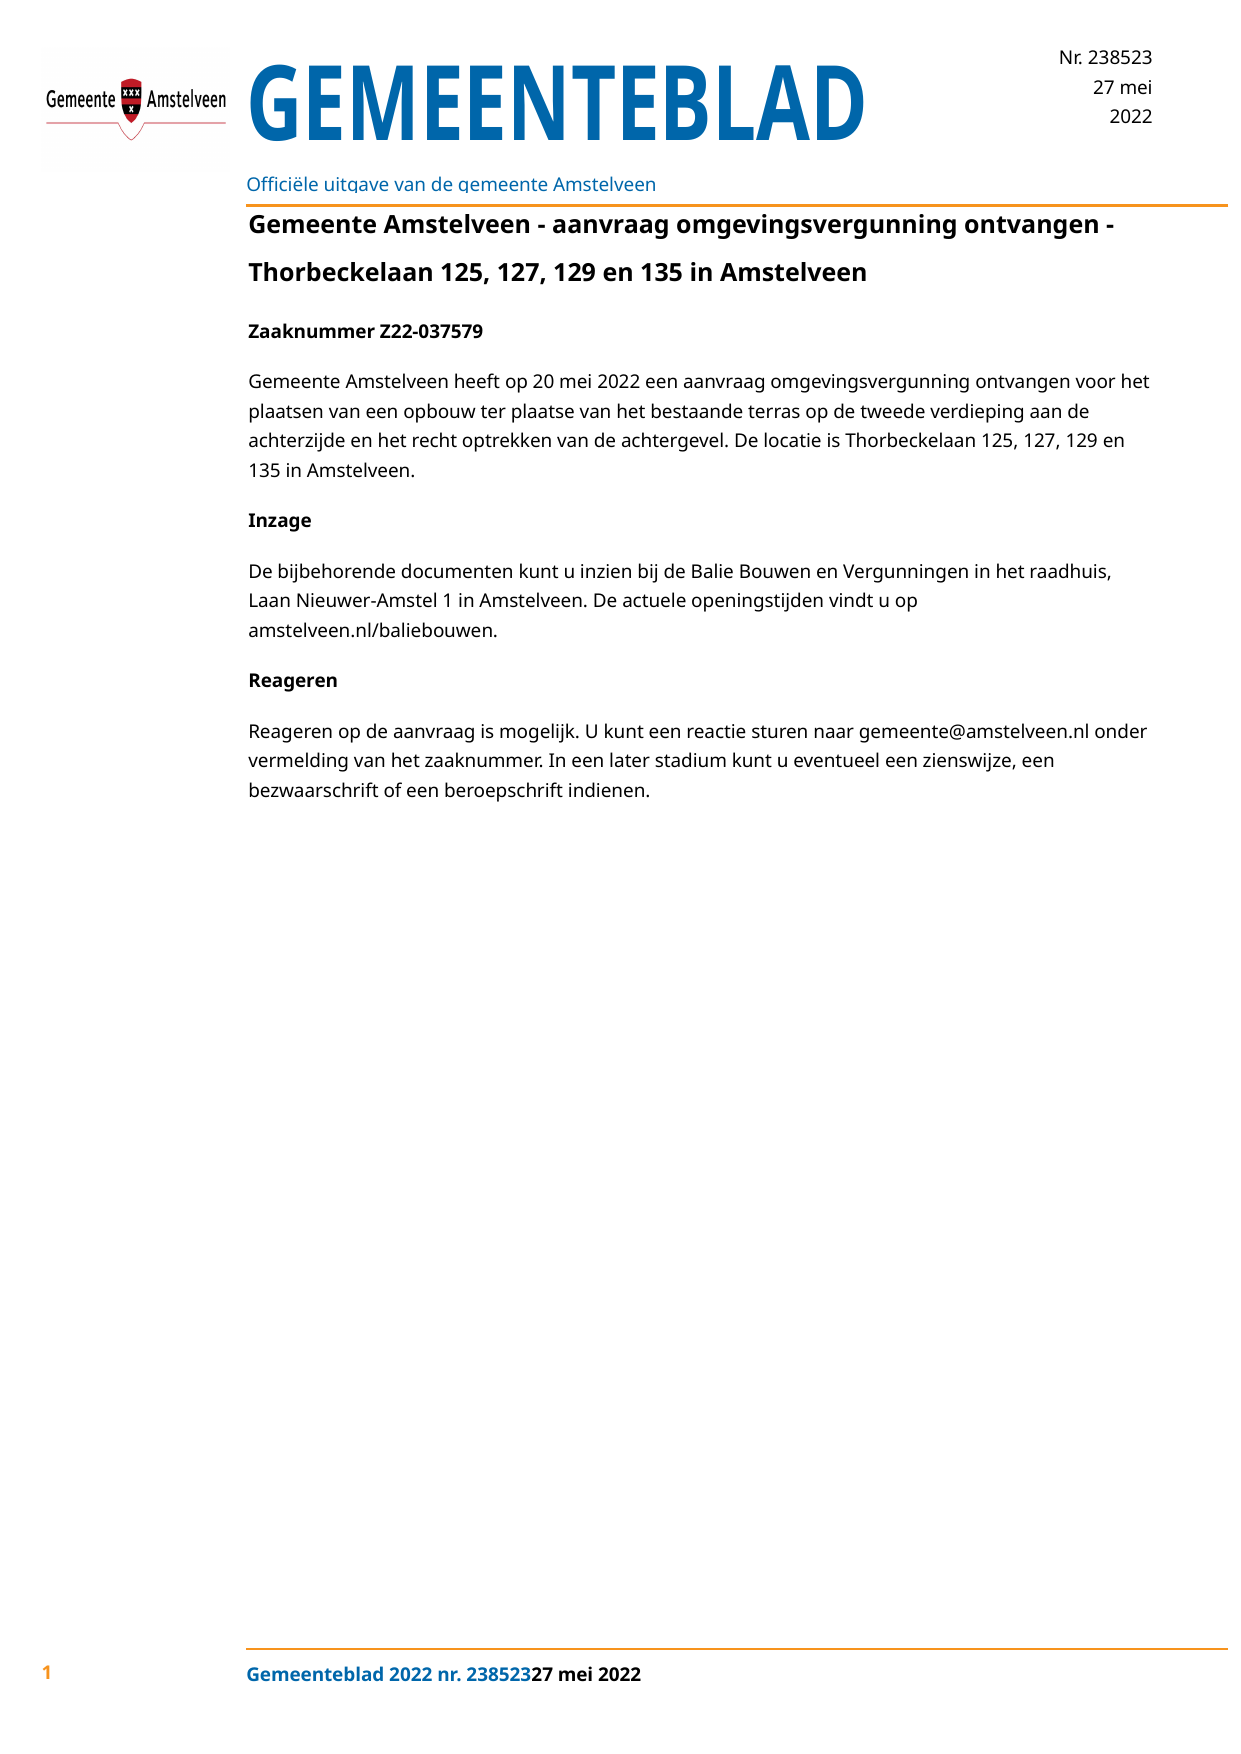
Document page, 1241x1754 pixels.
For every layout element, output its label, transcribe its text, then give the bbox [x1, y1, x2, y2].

text Gemeente Amstelveen - aanvraag omgevingsvergunning ontvangen - Thorbeckelaan 125, 127, 129 en 135 in Amstelveen [248, 207, 1152, 288]
text Inzage [248, 507, 1152, 533]
picture [41, 47, 231, 172]
text De bijbehorende documenten kunt u inzien bij de Balie Bouwen en Vergunningen in het raadhuis, Laan Nieuwer-Amstel 1 in Amstelveen. De actuele openingstijden vindt u op amstelveen.nl/baliebouwen. [248, 558, 1152, 643]
text Reageren op de aanvraag is mogelijk. U kunt een reactie sturen naar gemeente@amstelveen.nl onder vermelding van het zaaknummer. In een later stadium kunt u eventueel een zienswijze, een bezwaarschrift of een beroepschrift indienen. [248, 718, 1152, 803]
text Zaaknummer Z22-037579 [248, 318, 1152, 344]
text Reageren [248, 667, 1152, 693]
text Gemeente Amstelveen heeft op 20 mei 2022 een aanvraag omgevingsvergunning ontvangen voor het plaatsen van een opbouw ter plaatse van het bestaande terras op de tweede verdieping aan de achterzijde en het recht optrekken van de achtergevel. De locatie is Thorbeckelaan 125, 127, 129 en 135 in Amstelveen. [248, 368, 1152, 483]
